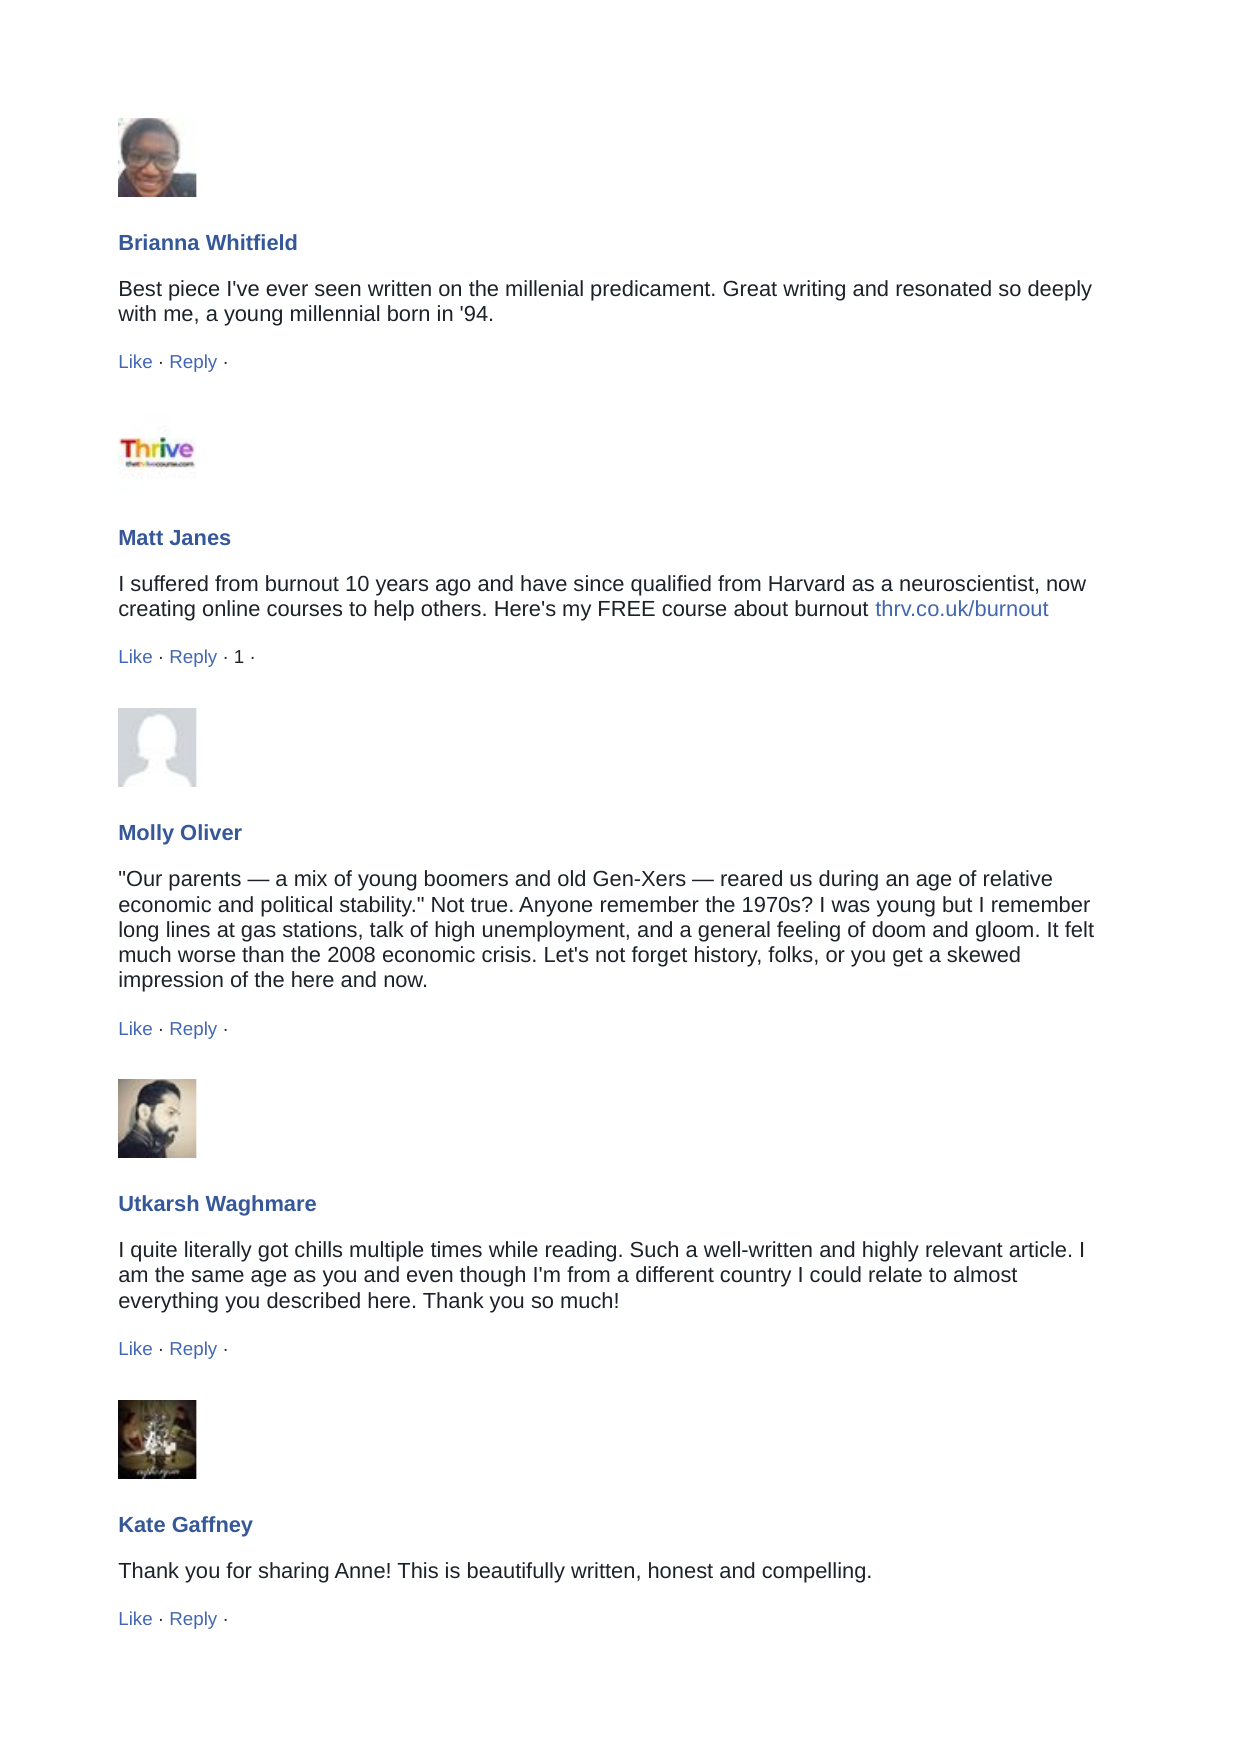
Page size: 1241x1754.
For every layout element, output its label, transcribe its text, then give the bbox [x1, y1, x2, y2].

text I quite literally got chills multiple times while reading. Such a well-written and highly relevant article. I am the same age as you and even though I'm from a different country I could relate to almost everything you described here. Thank you so much! [118, 1237, 1122, 1313]
text Like · Reply · [118, 1608, 1122, 1629]
text Brianna Whitfield [118, 229, 1122, 255]
text I suffered from burnout 10 years ago and have since qualified from Harvard as a neuroscientist, now creating online courses to help others. Here's my FREE course about burnout thrv.co.uk/burnout [118, 571, 1122, 621]
text Molly Oliver [118, 820, 1122, 845]
text Like · Reply · [118, 351, 1122, 373]
text Utkarsh Waghmare [118, 1191, 1122, 1216]
text Like · Reply · [118, 1338, 1122, 1359]
text Best piece I've ever seen written on the millenial predicament. Great writing and resonated so deeply with me, a young millennial born in '94. [118, 276, 1122, 326]
text Thank you for sharing Anne! This is beautifully written, honest and compelling. [118, 1558, 1122, 1583]
picture [118, 1400, 197, 1479]
text Matt Janes [118, 525, 1122, 550]
text Like · Reply · [118, 1017, 1122, 1039]
picture [118, 413, 197, 492]
picture [118, 118, 197, 197]
picture [118, 1079, 197, 1158]
text Kate Gaffney [118, 1512, 1122, 1537]
picture [118, 708, 197, 787]
text Like · Reply · 1 · [118, 646, 1116, 668]
text "Our parents — a mix of young boomers and old Gen-Xers — reared us during an age of relative economic and political stability." Not true. Anyone remember the 1970s? I was young but I remember long lines at gas stations, talk of high unemployment, and a general feeling of doom and gloom. It felt much worse than the 2008 economic crisis. Let's not forget history, folks, or you get a skewed impression of the here and now. [118, 866, 1122, 992]
